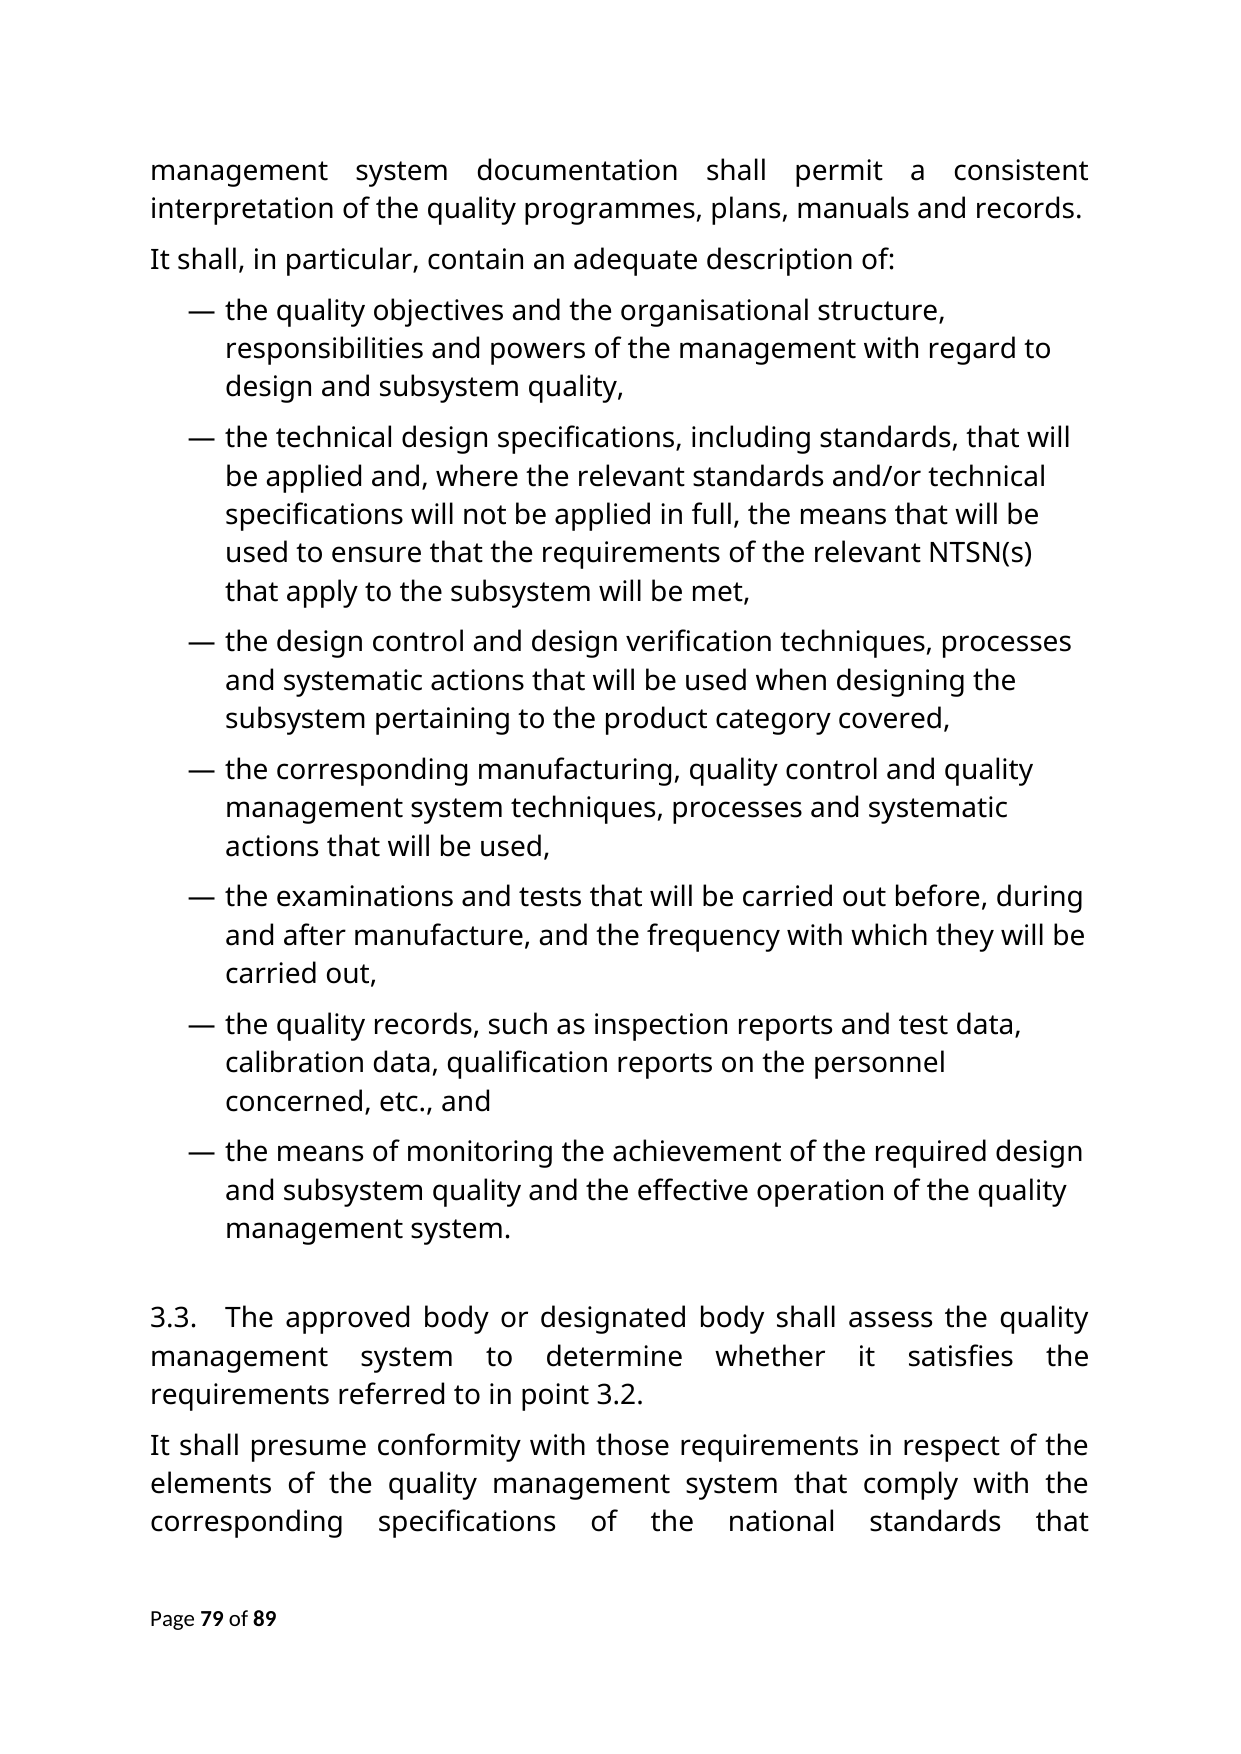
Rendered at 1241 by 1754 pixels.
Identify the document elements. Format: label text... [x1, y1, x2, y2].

list the quality records, such as inspection reports and test data, calibration data, qualification reports on the personnel concerned, etc., and [187, 1004, 1090, 1119]
list the corresponding manufacturing, quality control and quality management system techniques, processes and systematic actions that will be used, [187, 749, 1090, 864]
text It shall, in particular, contain an adequate description of: [150, 239, 1090, 277]
list the technical design specifications, including standards, that will be applied and, where the relevant standards and/or technical specifications will not be applied in full, the means that will be used to ensure that the requirements of the relevant NTSN(s) that apply to the subsystem will be met, [187, 417, 1090, 609]
list the examinations and tests that will be carried out before, during and after manufacture, and the frequency with which they will be carried out, [187, 877, 1090, 992]
text management system documentation shall permit a consistent interpretation of the quality programmes, plans, manuals and records. [150, 150, 1090, 227]
list the quality objectives and the organisational structure, responsibilities and powers of the management with regard to design and subsystem quality, [187, 290, 1090, 405]
list the design control and design verification techniques, processes and systematic actions that will be used when designing the subsystem pertaining to the product category covered, [187, 622, 1090, 737]
text 3.3. The approved body or designated body shall assess the quality management system to determine whether it satisfies the requirements referred to in point 3.2. [150, 1297, 1090, 1412]
list the means of monitoring the achievement of the required design and subsystem quality and the effective operation of the quality management system. [187, 1132, 1090, 1247]
text It shall presume conformity with those requirements in respect of the elements of the quality management system that comply with the corresponding specifications of the national standards that [150, 1425, 1090, 1540]
